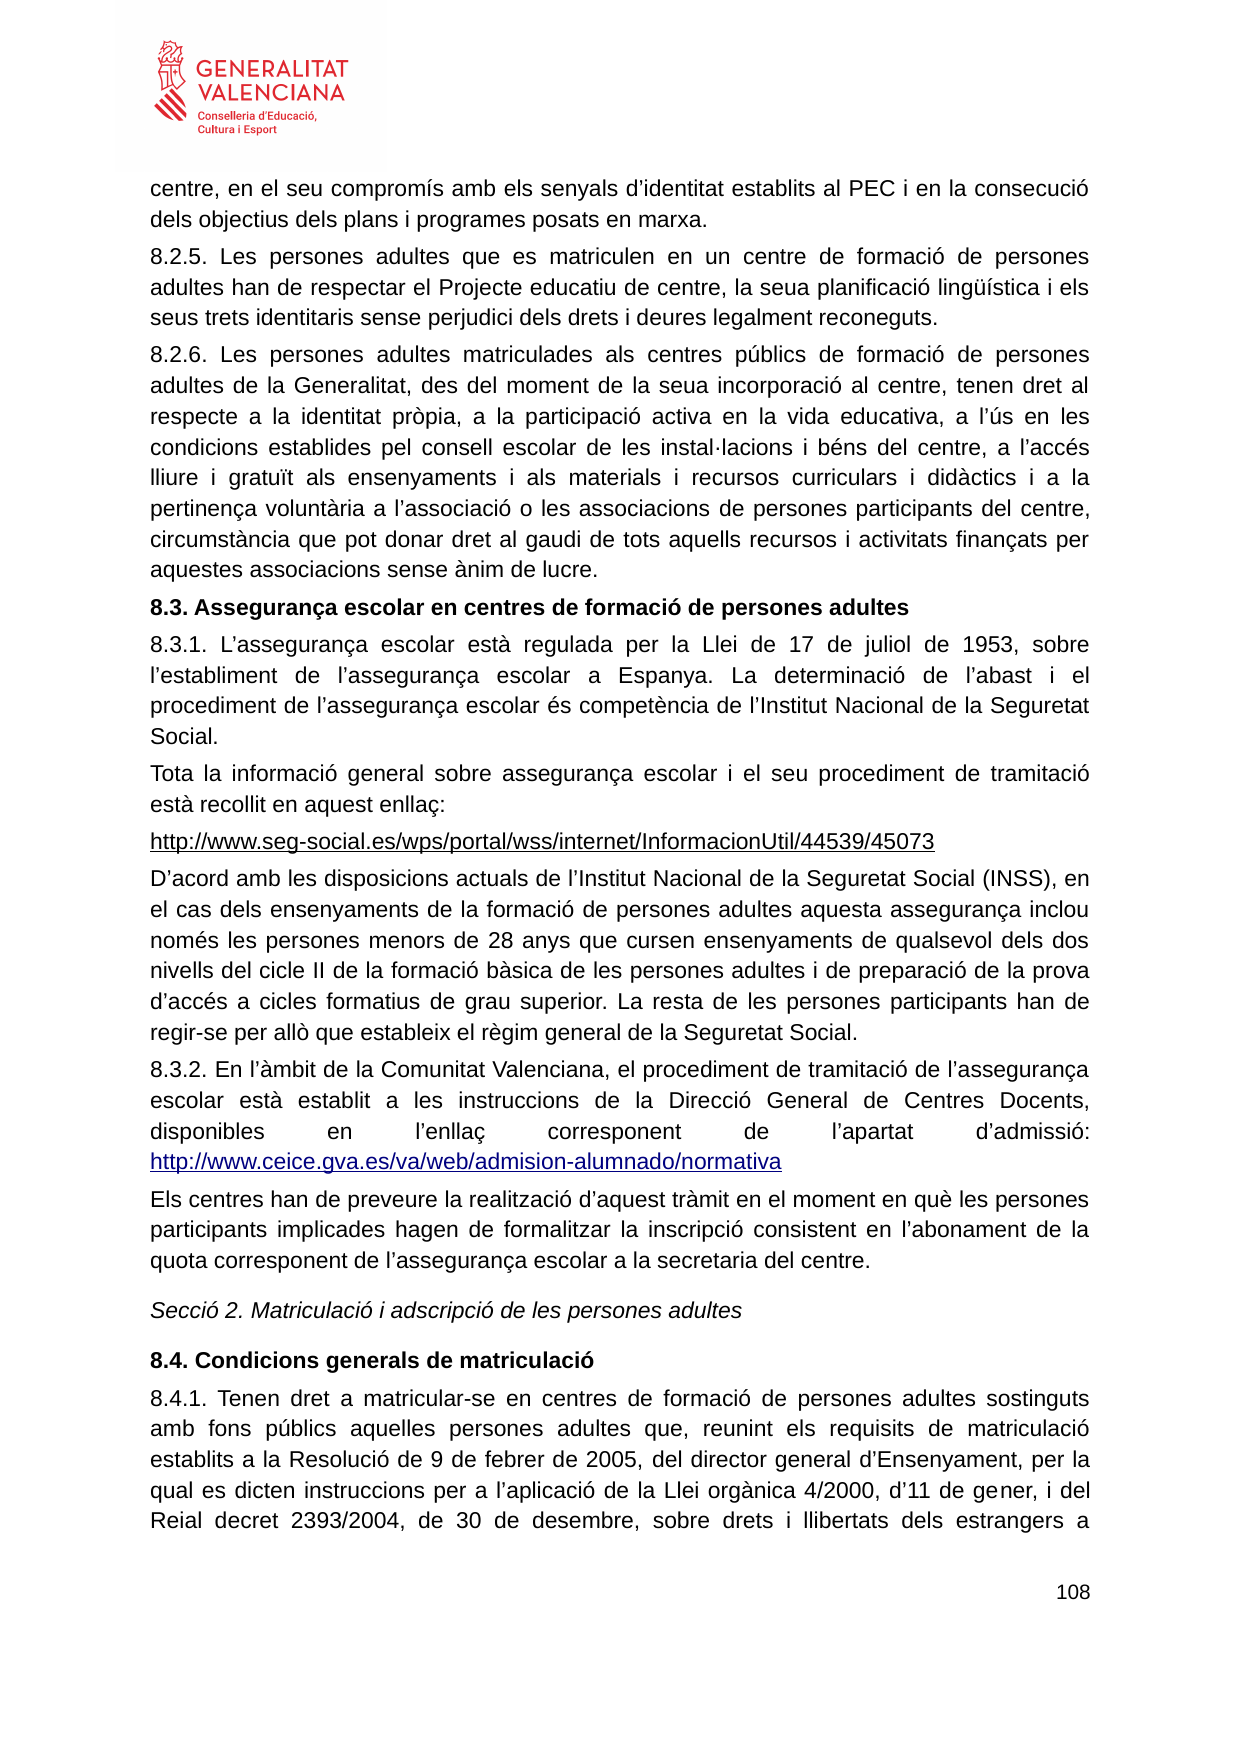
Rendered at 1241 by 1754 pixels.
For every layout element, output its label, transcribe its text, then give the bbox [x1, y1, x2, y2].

text 8.3.2. En l’àmbit de la Comunitat Valenciana, el procediment de tramitació de l’assegurança escolar està establit a les instruccions de la Direcció General de Centres Docents, disponibles en l’enllaç corresponent de l’apartat d’admissió: http://www.ceice.gva.es/va/web/admision-alumnado/normativa [150, 1057, 1091, 1175]
text Els centres han de preveure la realització d’aquest tràmit en el moment en què les persones participants implicades hagen de formalitzar la inscripció consistent en l’abonament de la quota corresponent de l’assegurança escolar a la secretaria del centre. [150, 1186, 1091, 1273]
text 8.4. Condicions generals de matriculació [150, 1348, 1091, 1374]
text Secció 2. Matriculació i adscripció de les persones adultes [150, 1298, 1091, 1323]
text 8.2.6. Les persones adultes matriculades als centres públics de formació de persones adultes de la Generalitat, des del moment de la seua incorporació al centre, tenen dret al respecte a la identitat pròpia, a la participació activa en la vida educativa, a l’ús en les condicions establides pel consell escolar de les instal·lacions i béns del centre, a l’accés lliure i gratuït als ensenyaments i als materials i recursos curriculars i didàctics i a la pertinença voluntària a l’associació o les associacions de persones participants del centre, circumstància que pot donar dret al gaudi de tots aquells recursos i activitats finançats per aquestes associacions sense ànim de lucre. [150, 342, 1091, 583]
text centre, en el seu compromís amb els senyals d’identitat establits al PEC i en la consecució dels objectius dels plans i programes posats en marxa. [150, 176, 1091, 232]
text D’acord amb les disposicions actuals de l’Institut Nacional de la Seguretat Social (INSS), en el cas dels ensenyaments de la formació de persones adultes aquesta assegurança inclou només les persones menors de 28 anys que cursen ensenyaments de qualsevol dels dos nivells del cicle II de la formació bàsica de les persones adultes i de preparació de la prova d’accés a cicles formatius de grau superior. La resta de les persones participants han de regir-se per allò que estableix el règim general de la Seguretat Social. [150, 866, 1091, 1045]
text 8.2.5. Les persones adultes que es matriculen en un centre de formació de persones adultes han de respectar el Projecte educatiu de centre, la seua planificació lingüística i els seus trets identitaris sense perjudici dels drets i deures legalment reconeguts. [150, 243, 1091, 331]
text 8.3.1. L’assegurança escolar està regulada per la Llei de 17 de juliol de 1953, sobre l’establiment de l’assegurança escolar a Espanya. La determinació de l’abast i el procediment de l’assegurança escolar és competència de l’Institut Nacional de la Seguretat Social. [150, 632, 1091, 749]
text 8.3. Assegurança escolar en centres de formació de persones adultes [150, 594, 1091, 620]
text Tota la informació general sobre assegurança escolar i el seu procediment de tramitació està recollit en aquest enllaç: [150, 761, 1091, 817]
picture [114, 0, 388, 172]
text 8.4.1. Tenen dret a matricular-se en centres de formació de persones adultes sostinguts amb fons públics aquelles persones adultes que, reunint els requisits de matriculació establits a la Resolució de 9 de febrer de 2005, del director general d’Ensenyament, per la qual es dicten instruccions per a l’aplicació de la Llei orgànica 4/2000, d’11 de gener, i del Reial decret 2393/2004, de 30 de desembre, sobre drets i llibertats dels estrangers a [150, 1385, 1091, 1534]
text http://www.seg-social.es/wps/portal/wss/internet/InformacionUtil/44539/45073 [150, 829, 1091, 854]
